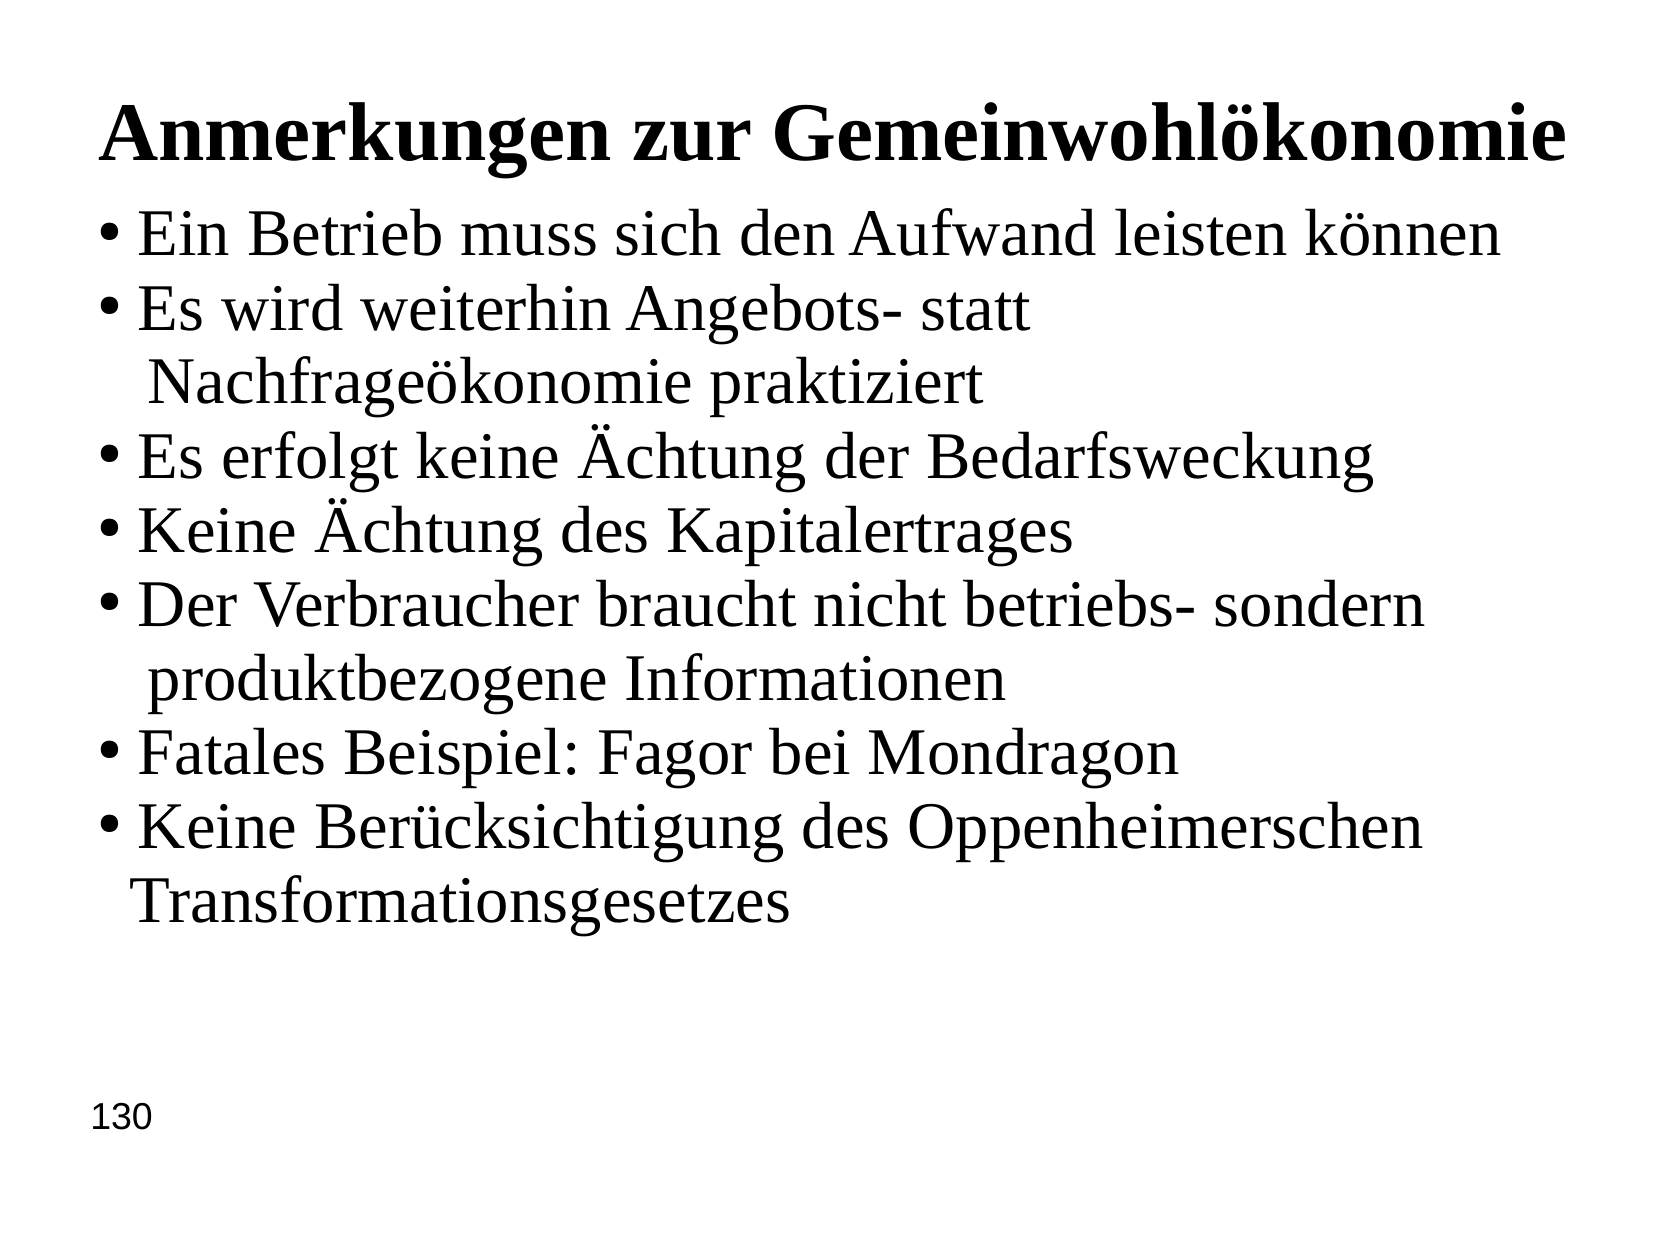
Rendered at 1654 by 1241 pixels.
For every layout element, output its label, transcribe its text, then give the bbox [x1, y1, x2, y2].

text_box [75, 1088, 293, 1159]
text_box Anmerkungen zur Gemeinwohlökonomie Ein Betrieb muss sich den Aufwand leisten können Es wird weiterhin Angebots- statt Nachfrageökonomie praktiziert Es erfolgt keine Ächtung der Bedarfsweckung Keine Ächtung des Kapitalertrages Der Verbraucher braucht nicht betriebs- sondern produktbezogene Informationen Fatales Beispiel: Fagor bei Mondragon Keine Berücksichtigung des Oppenheimerschen Transformationsgesetzes [82, 79, 1589, 945]
